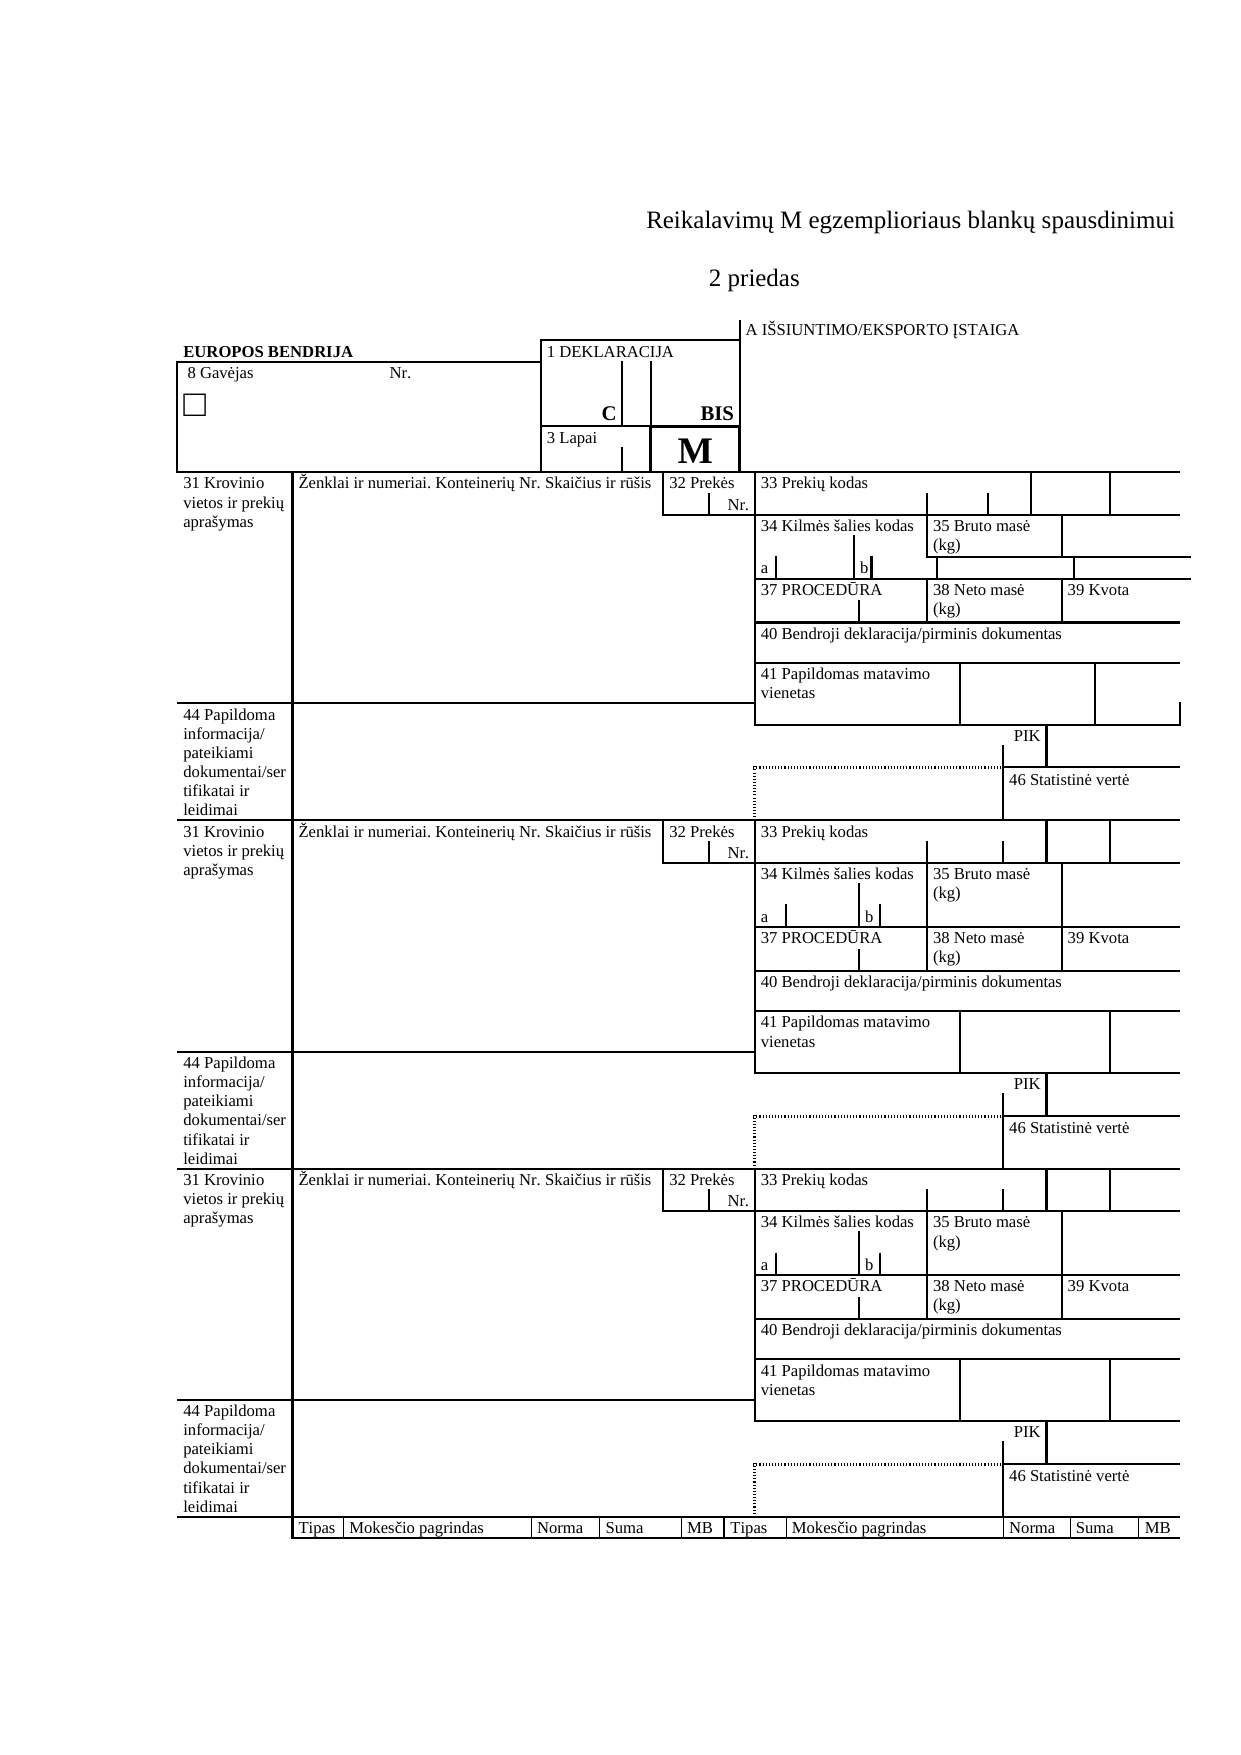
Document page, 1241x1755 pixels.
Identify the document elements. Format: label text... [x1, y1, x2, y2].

table_cell [1004, 745, 1045, 766]
table_cell MB [1139, 1518, 1180, 1537]
table_cell [1180, 600, 1191, 621]
table_cell Mokesčio pagrindas [787, 1518, 1003, 1537]
table_cell a [756, 904, 785, 926]
table_cell Norma [532, 1518, 599, 1537]
table_cell [756, 600, 858, 621]
table_cell [1111, 1399, 1180, 1420]
table_cell [1048, 1170, 1109, 1189]
table_cell [755, 766, 1002, 819]
table_cell [1004, 1093, 1045, 1114]
table_cell [756, 1399, 959, 1420]
table_cell [1048, 1093, 1180, 1114]
table_cell [1180, 662, 1191, 702]
table_cell [1063, 1212, 1180, 1274]
table_cell [1111, 473, 1180, 492]
table_cell [664, 493, 708, 514]
table_cell 46 Statistinė vertė [1004, 1117, 1180, 1168]
table_cell [938, 558, 1073, 577]
table_cell a [756, 556, 775, 577]
table_cell [1063, 516, 1180, 556]
table_cell 35 Bruto masė (kg) [928, 516, 1061, 556]
table_cell [1111, 1189, 1180, 1210]
table_cell 39 Kvota [1063, 928, 1180, 970]
table_cell [1180, 841, 1191, 862]
table_cell [1180, 745, 1191, 766]
table_cell [1180, 425, 1191, 447]
table_cell [1032, 473, 1109, 492]
table_cell [756, 1189, 926, 1210]
table_cell 1 DEKLARACIJA [542, 341, 739, 361]
table_cell 41 Papildomas matavimo vienetas [756, 1012, 959, 1051]
table_cell [961, 1360, 1109, 1399]
table_cell 33 Prekių kodas [756, 473, 1030, 492]
table_cell [1004, 1441, 1045, 1463]
table_cell 3 Lapai [542, 427, 649, 447]
table_cell [1004, 1189, 1045, 1210]
table_cell [542, 447, 621, 471]
table_cell [1180, 1168, 1191, 1189]
table_cell [1180, 724, 1191, 745]
table_cell 35 Bruto masė (kg) [928, 1212, 1061, 1274]
table_cell 41 Papildomas matavimo vienetas [756, 664, 959, 702]
table_cell 35 Bruto masė (kg) [928, 864, 1061, 926]
table_cell [756, 535, 853, 556]
table_cell 44 Papildoma informacija/ pateikiami dokumentai/sertifikatai ir leidimai [177, 1401, 291, 1516]
table_cell [873, 556, 936, 577]
table_header [1180, 320, 1191, 339]
table_cell [961, 664, 1094, 702]
table_cell Nr. [710, 493, 754, 514]
table_cell 32 Prekės [664, 821, 754, 841]
table_cell [741, 425, 1180, 471]
table_cell [1180, 1115, 1191, 1168]
table_cell 33 Prekių kodas [756, 1170, 1045, 1189]
table_cell [294, 704, 755, 819]
table_cell [1048, 745, 1180, 766]
table_cell Europos bendrija [177, 339, 540, 361]
table_cell [1096, 664, 1180, 702]
table_cell Tipas [725, 1518, 786, 1537]
table_cell Nr. [710, 841, 754, 862]
table_cell 32 Prekės [664, 473, 754, 492]
table_cell 38 Neto masė (kg) [928, 580, 1061, 621]
table_cell 32 Prekės [664, 1170, 754, 1189]
table_cell [1180, 1516, 1191, 1537]
table_cell Ženklai ir numeriai. Konteinerių Nr. Skaičius ir rūšis [294, 1170, 663, 1399]
table_cell a [756, 1253, 775, 1274]
table_cell [756, 1297, 858, 1318]
table_cell C [542, 361, 621, 425]
table_cell [860, 600, 926, 621]
table_cell [961, 702, 1094, 724]
table_cell [860, 1231, 926, 1253]
table_cell 8 Gavėjas □ [178, 363, 383, 425]
table_cell [1075, 558, 1191, 577]
table_cell 44 Papildoma informacija/ pateikiami dokumentai/sertifikatai ir leidimai [177, 704, 291, 819]
table_cell 40 Bendroji deklaracija/pirminis dokumentas [756, 972, 1180, 1010]
table_cell 31 Krovinio vietos ir prekių aprašymas [177, 821, 291, 1051]
table_cell 39 Kvota [1063, 580, 1180, 621]
table_cell [1180, 339, 1191, 361]
table_cell 37 PROCEDŪRA [756, 1276, 926, 1297]
table_cell Nr. [384, 363, 540, 425]
table_cell [1180, 1399, 1191, 1420]
table_cell [755, 1093, 1002, 1114]
table_cell [1180, 949, 1191, 970]
table_cell [1004, 841, 1045, 862]
table_cell [664, 841, 708, 862]
table_cell [755, 1115, 1002, 1168]
table_cell [1180, 1441, 1191, 1463]
table_cell [1181, 702, 1191, 724]
table_cell [663, 516, 754, 702]
table_cell [755, 1441, 1002, 1463]
table_cell [756, 702, 959, 724]
table_cell [1180, 621, 1191, 662]
table_cell [1032, 493, 1109, 514]
table_cell [961, 1051, 1109, 1072]
table_cell 34 Kilmės šalies kodas [756, 516, 926, 535]
table_cell [787, 904, 858, 926]
table_cell [1111, 1360, 1180, 1399]
table_cell Nr. [710, 1189, 754, 1210]
table_cell Mokesčio pagrindas [344, 1518, 531, 1537]
table_header [177, 320, 739, 339]
table_cell [1048, 1422, 1180, 1463]
table_cell Ženklai ir numeriai. Konteinerių Nr. Skaičius ir rūšis [294, 821, 663, 1051]
table_cell [741, 361, 1180, 425]
table_cell 31 Krovinio vietos ir prekių aprašymas [177, 473, 291, 702]
table_cell [1096, 702, 1179, 724]
table_cell b [855, 556, 870, 577]
table_cell [1180, 862, 1191, 883]
table_cell [1180, 1093, 1191, 1114]
table_cell 46 Statistinė vertė [1004, 1465, 1180, 1516]
table_cell [961, 1399, 1109, 1420]
table_cell [1180, 904, 1191, 926]
table_cell [663, 864, 754, 1051]
table_cell [1180, 819, 1191, 841]
table_cell PIK [755, 1422, 1045, 1441]
table_cell Tipas [294, 1518, 343, 1537]
text 2 priedas [177, 263, 1181, 291]
table_cell 37 PROCEDŪRA [756, 580, 926, 600]
table_cell [1111, 821, 1180, 841]
table_cell 41 Papildomas matavimo vienetas [756, 1360, 959, 1399]
table_cell Norma [1004, 1518, 1070, 1537]
table_cell [928, 841, 1002, 862]
table_cell [1180, 970, 1191, 1010]
table_cell 37 PROCEDŪRA [756, 928, 926, 948]
table_cell [1180, 1297, 1191, 1318]
table_cell MB [682, 1518, 723, 1537]
table_cell PIK [755, 726, 1045, 745]
table_cell [755, 1463, 1002, 1516]
table_cell [860, 949, 926, 970]
table_cell [1048, 841, 1109, 862]
table_cell 46 Statistinė vertė [1004, 768, 1180, 819]
table_cell [756, 841, 926, 862]
table_cell [928, 1189, 1002, 1210]
table_cell [1180, 471, 1191, 492]
table_cell Suma [600, 1518, 681, 1537]
table_cell b [860, 904, 879, 926]
table_cell [777, 556, 853, 577]
table_cell [1180, 535, 1191, 556]
table_cell M [652, 428, 738, 471]
table_cell [294, 1053, 755, 1168]
table_cell 33 Prekių kodas [756, 821, 1045, 841]
table_cell 34 Kilmės šalies kodas [756, 864, 926, 883]
table_cell [1180, 1072, 1191, 1093]
table_cell 40 Bendroji deklaracija/pirminis dokumentas [756, 624, 1180, 662]
table_cell [1180, 766, 1191, 819]
table_cell [1048, 821, 1109, 841]
table_cell 38 Neto masė (kg) [928, 1276, 1061, 1318]
table_cell [756, 1051, 959, 1072]
table_cell 34 Kilmės šalies kodas [756, 1212, 926, 1231]
table_cell [623, 361, 650, 425]
table_cell b [860, 1253, 879, 1274]
table_cell 44 Papildoma informacija/ pateikiami dokumentai/sertifikatai ir leidimai [177, 1053, 291, 1168]
table_cell [756, 493, 926, 514]
table_cell [294, 1401, 755, 1516]
table_cell [1180, 883, 1191, 904]
table_cell [1180, 580, 1191, 600]
table_cell [1180, 493, 1191, 514]
table_cell [384, 425, 540, 471]
table_cell [1180, 926, 1191, 948]
table_cell 40 Bendroji deklaracija/pirminis dokumentas [756, 1320, 1180, 1358]
table_cell [1111, 841, 1180, 862]
table_cell [777, 1253, 858, 1274]
table_cell BIS [652, 361, 739, 425]
table_cell [663, 1212, 754, 1399]
table_cell [1048, 726, 1180, 745]
table_cell [756, 1231, 858, 1253]
table_cell [1111, 493, 1180, 514]
table_header A IŠSIUNTIMO/EKSPORTO ĮSTAIGA [741, 320, 1180, 361]
table_cell Ženklai ir numeriai. Konteinerių Nr. Skaičius ir rūšis [294, 473, 663, 702]
table_cell [756, 883, 858, 904]
table_cell [1180, 1420, 1191, 1441]
table_cell [1180, 1253, 1191, 1274]
table_cell [1111, 1051, 1180, 1072]
table_cell [1111, 1012, 1180, 1051]
table_cell [1048, 1074, 1180, 1093]
table_cell [664, 1189, 708, 1210]
table_cell [1063, 864, 1180, 926]
table_cell [881, 1253, 926, 1274]
text Reikalavimų M egzemplioriaus blankų spausdinimui [177, 205, 1181, 234]
table_cell 39 Kvota [1063, 1276, 1180, 1318]
table_cell [1180, 1051, 1191, 1072]
table_cell [1180, 1463, 1191, 1516]
table_cell [1180, 1274, 1191, 1297]
table_cell [1180, 1189, 1191, 1210]
table_cell [961, 1012, 1109, 1051]
table_cell [989, 493, 1030, 514]
table_cell [1180, 1231, 1191, 1253]
table_cell [1111, 1170, 1180, 1189]
table_cell PIK [755, 1074, 1045, 1093]
table_cell 31 Krovinio vietos ir prekių aprašymas [177, 1170, 291, 1399]
table_cell [860, 1297, 926, 1318]
table_cell 38 Neto masė (kg) [928, 928, 1061, 970]
table_cell [177, 1518, 291, 1537]
table_cell [1180, 1358, 1191, 1399]
table_cell Suma [1071, 1518, 1138, 1537]
table_cell [1180, 1010, 1191, 1051]
table_cell [1048, 1189, 1109, 1210]
table_cell [881, 904, 926, 926]
table_cell [855, 535, 926, 556]
table_cell [1180, 1318, 1191, 1358]
table_cell [860, 883, 926, 904]
table_cell [1180, 1210, 1191, 1231]
table_cell [1180, 361, 1191, 425]
table_cell [623, 447, 649, 471]
table_cell [928, 493, 987, 514]
table_cell [1180, 514, 1191, 535]
table_cell [1180, 447, 1191, 471]
table_cell [178, 425, 383, 471]
table_cell [756, 949, 858, 970]
table_cell [755, 745, 1002, 766]
